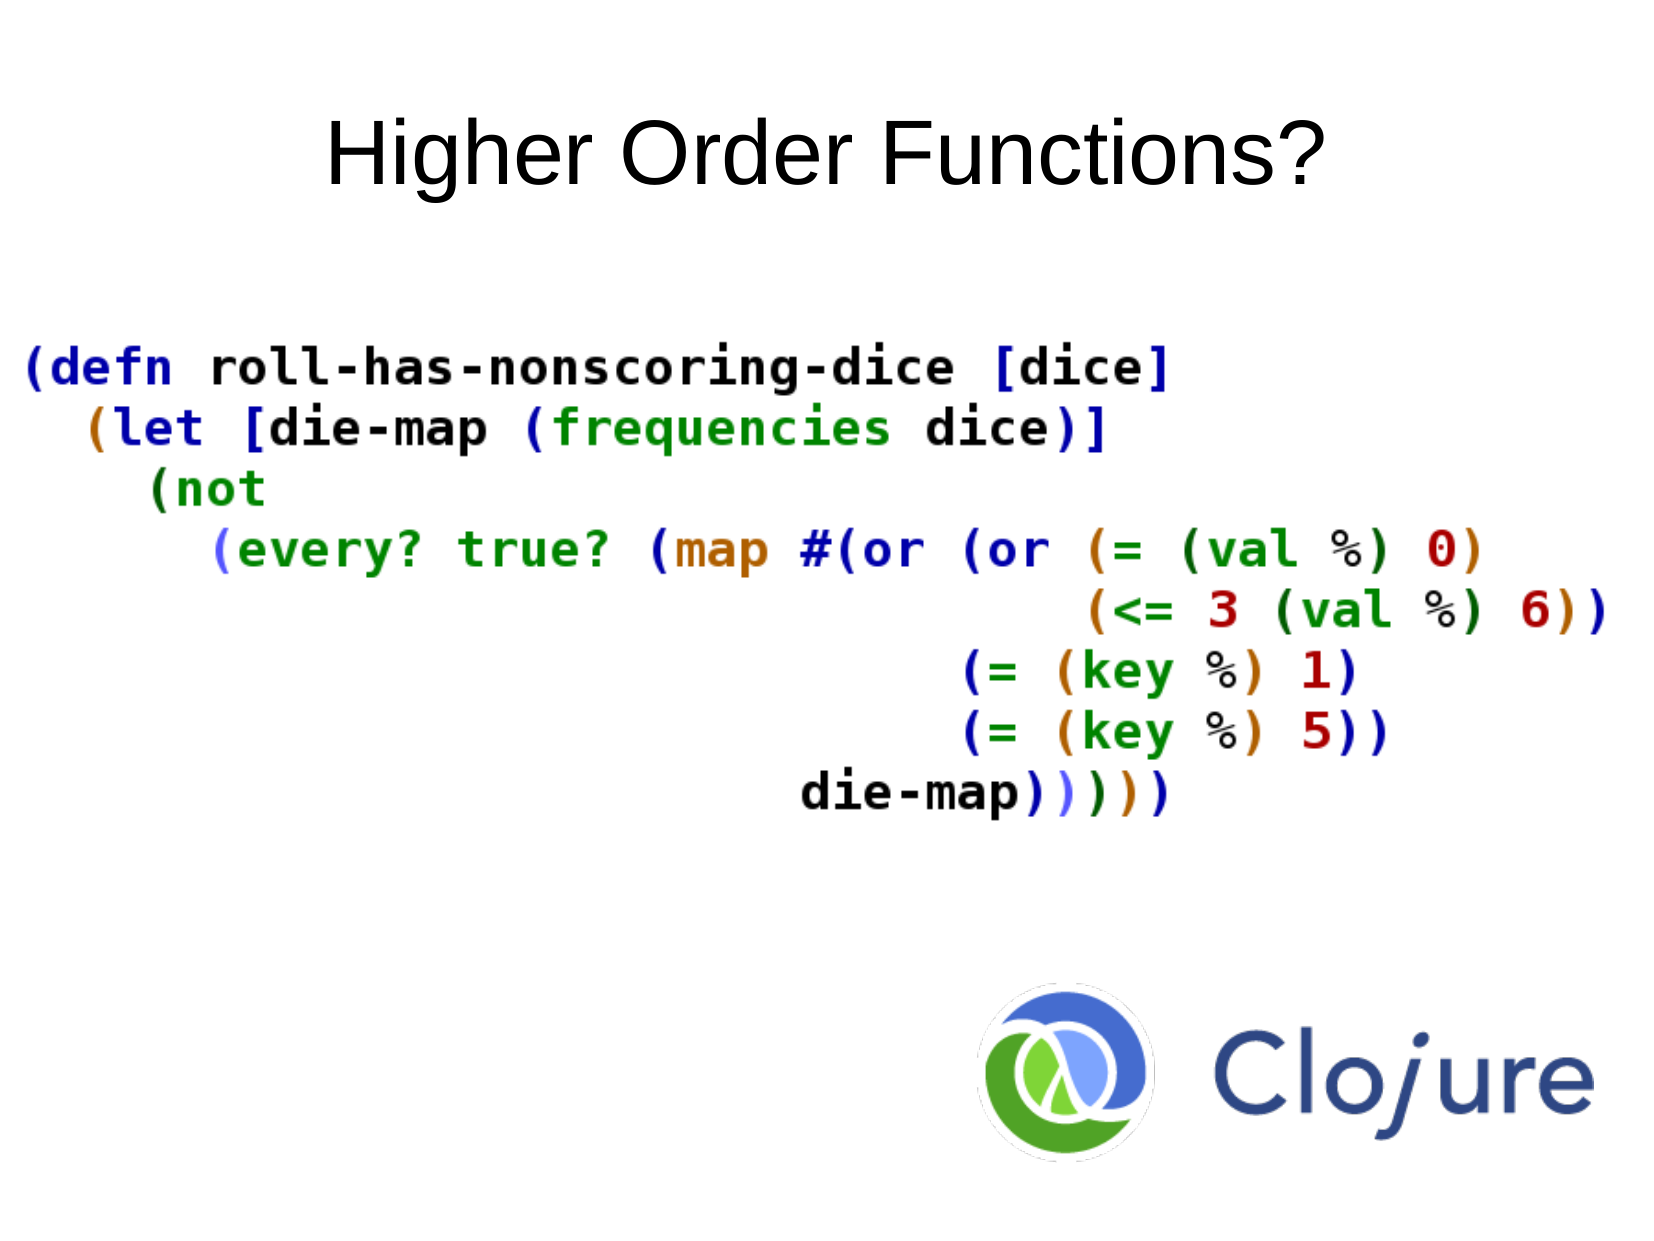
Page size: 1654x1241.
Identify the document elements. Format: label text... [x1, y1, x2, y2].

picture [23, 337, 1617, 839]
title Higher Order Functions? [82, 56, 1571, 250]
picture [975, 981, 1594, 1163]
